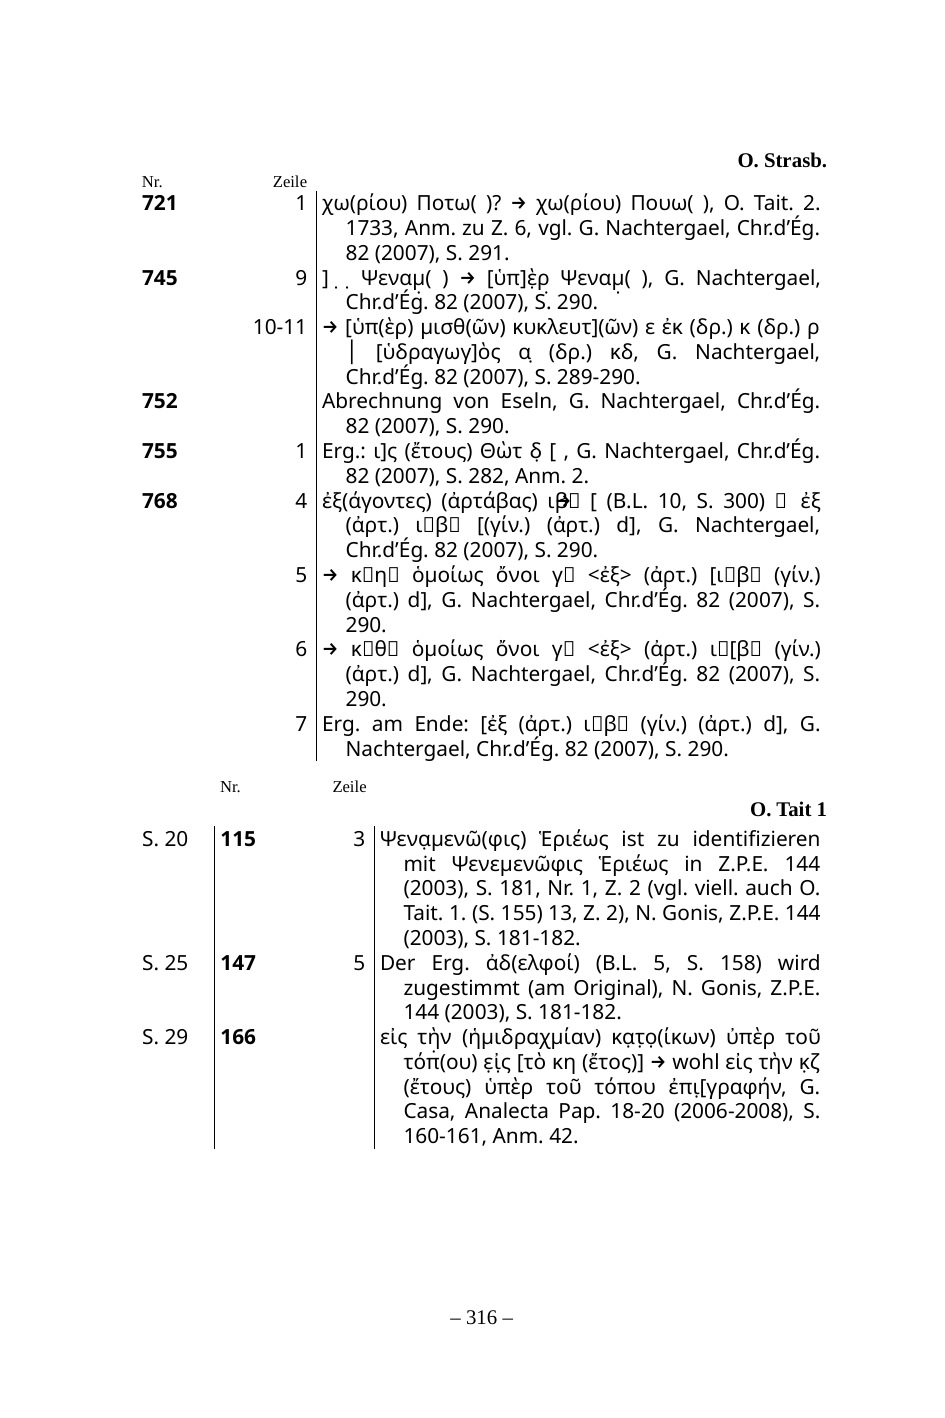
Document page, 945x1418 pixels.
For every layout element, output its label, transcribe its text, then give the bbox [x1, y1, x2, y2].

table_cell 4 [224, 488, 316, 563]
table_header 3 [319, 826, 374, 950]
table_cell Abrechnung von Eseln, G. Nachtergael, Chr.d’Ég. 82 (2007), S. 290. [317, 389, 827, 439]
table_cell 6 [224, 637, 316, 711]
table_cell 147 [215, 950, 319, 1025]
table_cell [136, 711, 224, 761]
table_cell ] ̣ ̣ Ψεναμ̣( ) → [ὑπ]ὲ̣ρ̣ Ψεναμ̣( ), G. Nachtergael, Chr.d’Ég. 82 (2007), S. 290. [317, 265, 827, 315]
subtitle O. Tait 1 [136, 796, 827, 821]
table_cell 166 [215, 1025, 319, 1149]
table_cell χω(ρίου) Ποτω( )? → χω(ρίου) Πουω( ), O. Tait. 2. 1733, Anm. zu Z. 6, vgl. G. Nachtergael, Chr.d’Ég. 82 (2007), S. 291. [317, 191, 827, 265]
table_header Ψενα̣μενῶ(φις) Ἑριέως ist zu identifizieren mit Ψενεμενῶφις Ἑριέως in Z.P.E. 144 (2003), S. 181, Nr. 1, Z. 2 (vgl. viell. auch O. Tait. 1. (S. 155) 13, Z. 2), N. Gonis, Z.P.E. 144 (2003), S. 181-182. [375, 826, 827, 950]
table_cell 745 [136, 265, 224, 315]
table_cell 10-11 [224, 315, 316, 389]
table_header S. 20 [136, 826, 214, 950]
table_cell Erg. am Ende: [ἐξ (ἀρτ.) ιβ (γίν.) (ἀρτ.) d], G. Nachtergael, Chr.d’Ég. 82 (2007), S. 290. [317, 711, 827, 761]
table_cell → κη ὁμοίως ὄνοι γ <ἐξ> (ἀρτ.) [ιβ (γίν.) (ἀρτ.) d], G. Nachtergael, Chr.d’Ég. 82 (2007), S. 290. [317, 563, 827, 637]
table_cell S. 29 [136, 1025, 214, 1149]
table_cell 752 [136, 389, 316, 439]
table_cell 1 [224, 191, 316, 265]
table_cell Der Erg. ἀδ(ελφοί) (B.L. 5, S. 158) wird zugestimmt (am Original), N. Gonis, Z.P.E. 144 (2003), S. 181-182. [375, 950, 827, 1025]
table_header 115 [215, 826, 319, 950]
table_cell 5 [224, 563, 316, 637]
table_cell 9 [224, 265, 316, 315]
table_cell → κθ ὁμοίως ὄνοι γ <ἐξ> (ἀρτ.) ι[β (γίν.) (ἀρτ.) d], G. Nachtergael, Chr.d’Ég. 82 (2007), S. 290. [317, 637, 827, 711]
table_cell 1 [224, 439, 316, 488]
table_cell 7 [224, 711, 316, 761]
table_cell [136, 315, 224, 389]
text Nr. Zeile [136, 777, 827, 796]
table_cell 755 [136, 439, 224, 488]
table_cell ἐξ(άγοντες) (ἀρτάβας) ιβ [ (B.L. 10, S. 300) → ἐξ (ἀρτ.) ιβ [(γίν.) (ἀρτ.) d], G. Nachtergael, Chr.d’Ég. 82 (2007), S. 290. [317, 488, 827, 563]
table_cell S. 25 [136, 950, 214, 1025]
table_cell 5 [319, 950, 374, 1025]
table_cell → [ὑπ(ὲρ) μισθ(ῶν) κυκλευτ](ῶν) ε ἐκ (δρ.) κ (δρ.) ρ │ [ὑδραγωγ]ὸς α̣ (δρ.) κδ, G. Nachtergael, Chr.d’Ég. 82 (2007), S. 289-290. [317, 315, 827, 389]
table_cell [136, 563, 224, 637]
table_cell 721 [136, 191, 224, 265]
table_cell 768 [136, 488, 224, 563]
table_cell [136, 637, 224, 711]
table_cell [319, 1025, 374, 1149]
table_cell Erg.: ι]ς (ἔτους) Θὼτ δ̣ [ , G. Nachtergael, Chr.d’Ég. 82 (2007), S. 282, Anm. 2. [317, 439, 827, 488]
table_cell εἰς τὴ̣ν (ἡμιδραχμίαν) κα̣τ̣ο̣(ίκων) ὐπὲρ τοῦ τόπ(ου) ε̣ἰ̣ς [τὸ κη (ἔτος)] → wohl εἰς τὴν κ̣ζ (ἔτους) ὑπὲρ τοῦ τόπου ἐπι̣[γραφήν, G. Casa, Analecta Pap. 18-20 (2006-2008), S. 160-161, Anm. 42. [375, 1025, 827, 1149]
